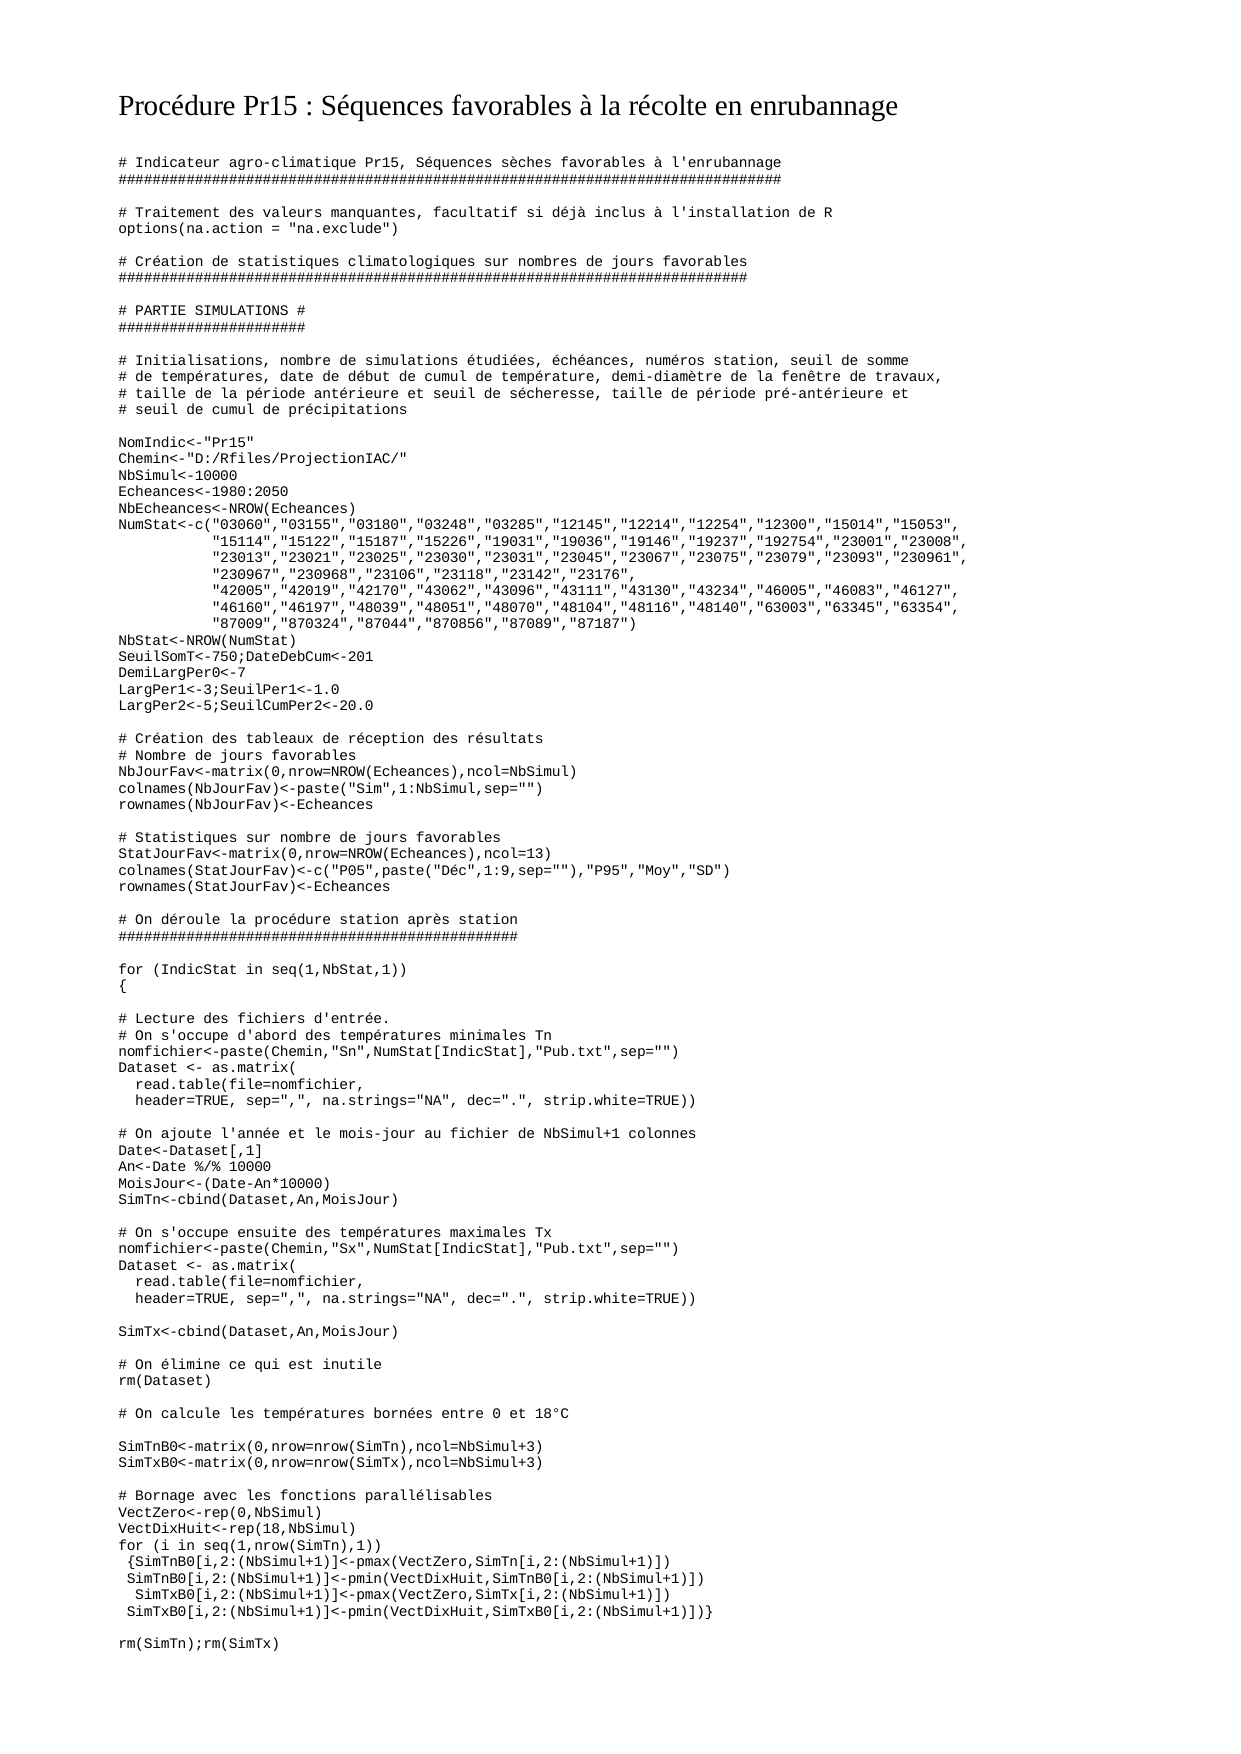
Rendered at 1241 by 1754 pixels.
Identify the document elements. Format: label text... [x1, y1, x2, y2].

text # Traitement des valeurs manquantes, facultatif si déjà inclus à l'installation de R [118, 205, 1122, 221]
text # Indicateur agro-climatique Pr15, Séquences sèches favorables à l'enrubannage [118, 156, 1122, 172]
text VectZero<-rep(0,NbSimul) [118, 1505, 1122, 1522]
text LargPer2<-5;SeuilCumPer2<-20.0 [118, 699, 1122, 715]
text VectDixHuit<-rep(18,NbSimul) [118, 1522, 1122, 1538]
text SimTxB0<-matrix(0,nrow=nrow(SimTx),ncol=NbSimul+3) [118, 1456, 1122, 1472]
text nomfichier<-paste(Chemin,"Sx",NumStat[IndicStat],"Pub.txt",sep="") [118, 1242, 1122, 1258]
text # On s'occupe ensuite des températures maximales Tx [118, 1225, 1122, 1242]
text ###################### [118, 320, 1122, 337]
text {SimTnB0[i,2:(NbSimul+1)]<-pmax(VectZero,SimTn[i,2:(NbSimul+1)]) [118, 1554, 1122, 1571]
text LargPer1<-3;SeuilPer1<-1.0 [118, 682, 1122, 699]
text rm(Dataset) [118, 1373, 1122, 1390]
text for (IndicStat in seq(1,NbStat,1)) [118, 962, 1122, 978]
text "46160","46197","48039","48051","48070","48104","48116","48140","63003","63345","63354", [118, 600, 1122, 616]
text # On déroule la procédure station après station [118, 913, 1122, 929]
text DemiLargPer0<-7 [118, 666, 1122, 682]
text "42005","42019","42170","43062","43096","43111","43130","43234","46005","46083","46127", [118, 583, 1122, 600]
text SimTnB0[i,2:(NbSimul+1)]<-pmin(VectDixHuit,SimTnB0[i,2:(NbSimul+1)]) [118, 1571, 1122, 1587]
text # On élimine ce qui est inutile [118, 1357, 1122, 1373]
text colnames(NbJourFav)<-paste("Sim",1:NbSimul,sep="") [118, 781, 1122, 797]
text MoisJour<-(Date-An*10000) [118, 1176, 1122, 1192]
text read.table(file=nomfichier, [118, 1077, 1122, 1094]
text Date<-Dataset[,1] [118, 1143, 1122, 1159]
text # On calcule les températures bornées entre 0 et 18°C [118, 1406, 1122, 1423]
text nomfichier<-paste(Chemin,"Sn",NumStat[IndicStat],"Pub.txt",sep="") [118, 1044, 1122, 1061]
text Echeances<-1980:2050 [118, 485, 1122, 501]
text # On ajoute l'année et le mois-jour au fichier de NbSimul+1 colonnes [118, 1127, 1122, 1143]
text # Statistiques sur nombre de jours favorables [118, 830, 1122, 847]
text Procédure Pr15 : Séquences favorables à la récolte en enrubannage [118, 88, 1122, 122]
text options(na.action = "na.exclude") [118, 221, 1122, 238]
text # On s'occupe d'abord des températures minimales Tn [118, 1028, 1122, 1044]
text for (i in seq(1,nrow(SimTn),1)) [118, 1538, 1122, 1554]
text SimTn<-cbind(Dataset,An,MoisJour) [118, 1192, 1122, 1209]
text # Initialisations, nombre de simulations étudiées, échéances, numéros station, seuil de somme [118, 353, 1122, 369]
text # Création des tableaux de réception des résultats [118, 732, 1122, 748]
text # de températures, date de début de cumul de température, demi-diamètre de la fenêtre de travaux, [118, 369, 1122, 386]
text "23013","23021","23025","23030","23031","23045","23067","23075","23079","23093","230961", [118, 551, 1122, 567]
text header=TRUE, sep=",", na.strings="NA", dec=".", strip.white=TRUE)) [118, 1094, 1122, 1110]
text SimTxB0[i,2:(NbSimul+1)]<-pmin(VectDixHuit,SimTxB0[i,2:(NbSimul+1)])} [118, 1604, 1122, 1620]
text { [118, 978, 1122, 995]
text read.table(file=nomfichier, [118, 1275, 1122, 1291]
text # Lecture des fichiers d'entrée. [118, 1011, 1122, 1028]
text ############################################################################## [118, 172, 1122, 188]
text # Bornage avec les fonctions parallélisables [118, 1489, 1122, 1505]
text colnames(StatJourFav)<-c("P05",paste("Déc",1:9,sep=""),"P95","Moy","SD") [118, 863, 1122, 880]
text SimTnB0<-matrix(0,nrow=nrow(SimTn),ncol=NbSimul+3) [118, 1439, 1122, 1456]
text "15114","15122","15187","15226","19031","19036","19146","19237","192754","23001","23008", [118, 534, 1122, 551]
text Chemin<-"D:/Rfiles/ProjectionIAC/" [118, 452, 1122, 468]
text SimTxB0[i,2:(NbSimul+1)]<-pmax(VectZero,SimTx[i,2:(NbSimul+1)]) [118, 1587, 1122, 1604]
text rownames(StatJourFav)<-Echeances [118, 880, 1122, 896]
text NumStat<-c("03060","03155","03180","03248","03285","12145","12214","12254","12300","15014","15053", [118, 518, 1122, 534]
text NbStat<-NROW(NumStat) [118, 633, 1122, 649]
text rownames(NbJourFav)<-Echeances [118, 797, 1122, 814]
text rm(SimTn);rm(SimTx) [118, 1637, 1122, 1653]
text "230967","230968","23106","23118","23142","23176", [118, 567, 1122, 583]
text NomIndic<-"Pr15" [118, 435, 1122, 452]
text ############################################### [118, 929, 1122, 946]
text # seuil de cumul de précipitations [118, 402, 1122, 419]
text Dataset <- as.matrix( [118, 1258, 1122, 1275]
text header=TRUE, sep=",", na.strings="NA", dec=".", strip.white=TRUE)) [118, 1291, 1122, 1308]
text NbJourFav<-matrix(0,nrow=NROW(Echeances),ncol=NbSimul) [118, 764, 1122, 781]
text # PARTIE SIMULATIONS # [118, 304, 1122, 320]
text NbSimul<-10000 [118, 468, 1122, 485]
text ########################################################################## [118, 271, 1122, 287]
text SimTx<-cbind(Dataset,An,MoisJour) [118, 1324, 1122, 1341]
text # Nombre de jours favorables [118, 748, 1122, 764]
text SeuilSomT<-750;DateDebCum<-201 [118, 649, 1122, 666]
text # taille de la période antérieure et seuil de sécheresse, taille de période pré-antérieure et [118, 386, 1122, 402]
text StatJourFav<-matrix(0,nrow=NROW(Echeances),ncol=13) [118, 847, 1122, 863]
text # Création de statistiques climatologiques sur nombres de jours favorables [118, 254, 1122, 271]
text Dataset <- as.matrix( [118, 1061, 1122, 1077]
text "87009","870324","87044","870856","87089","87187") [118, 616, 1122, 633]
text An<-Date %/% 10000 [118, 1159, 1122, 1176]
text NbEcheances<-NROW(Echeances) [118, 501, 1122, 518]
